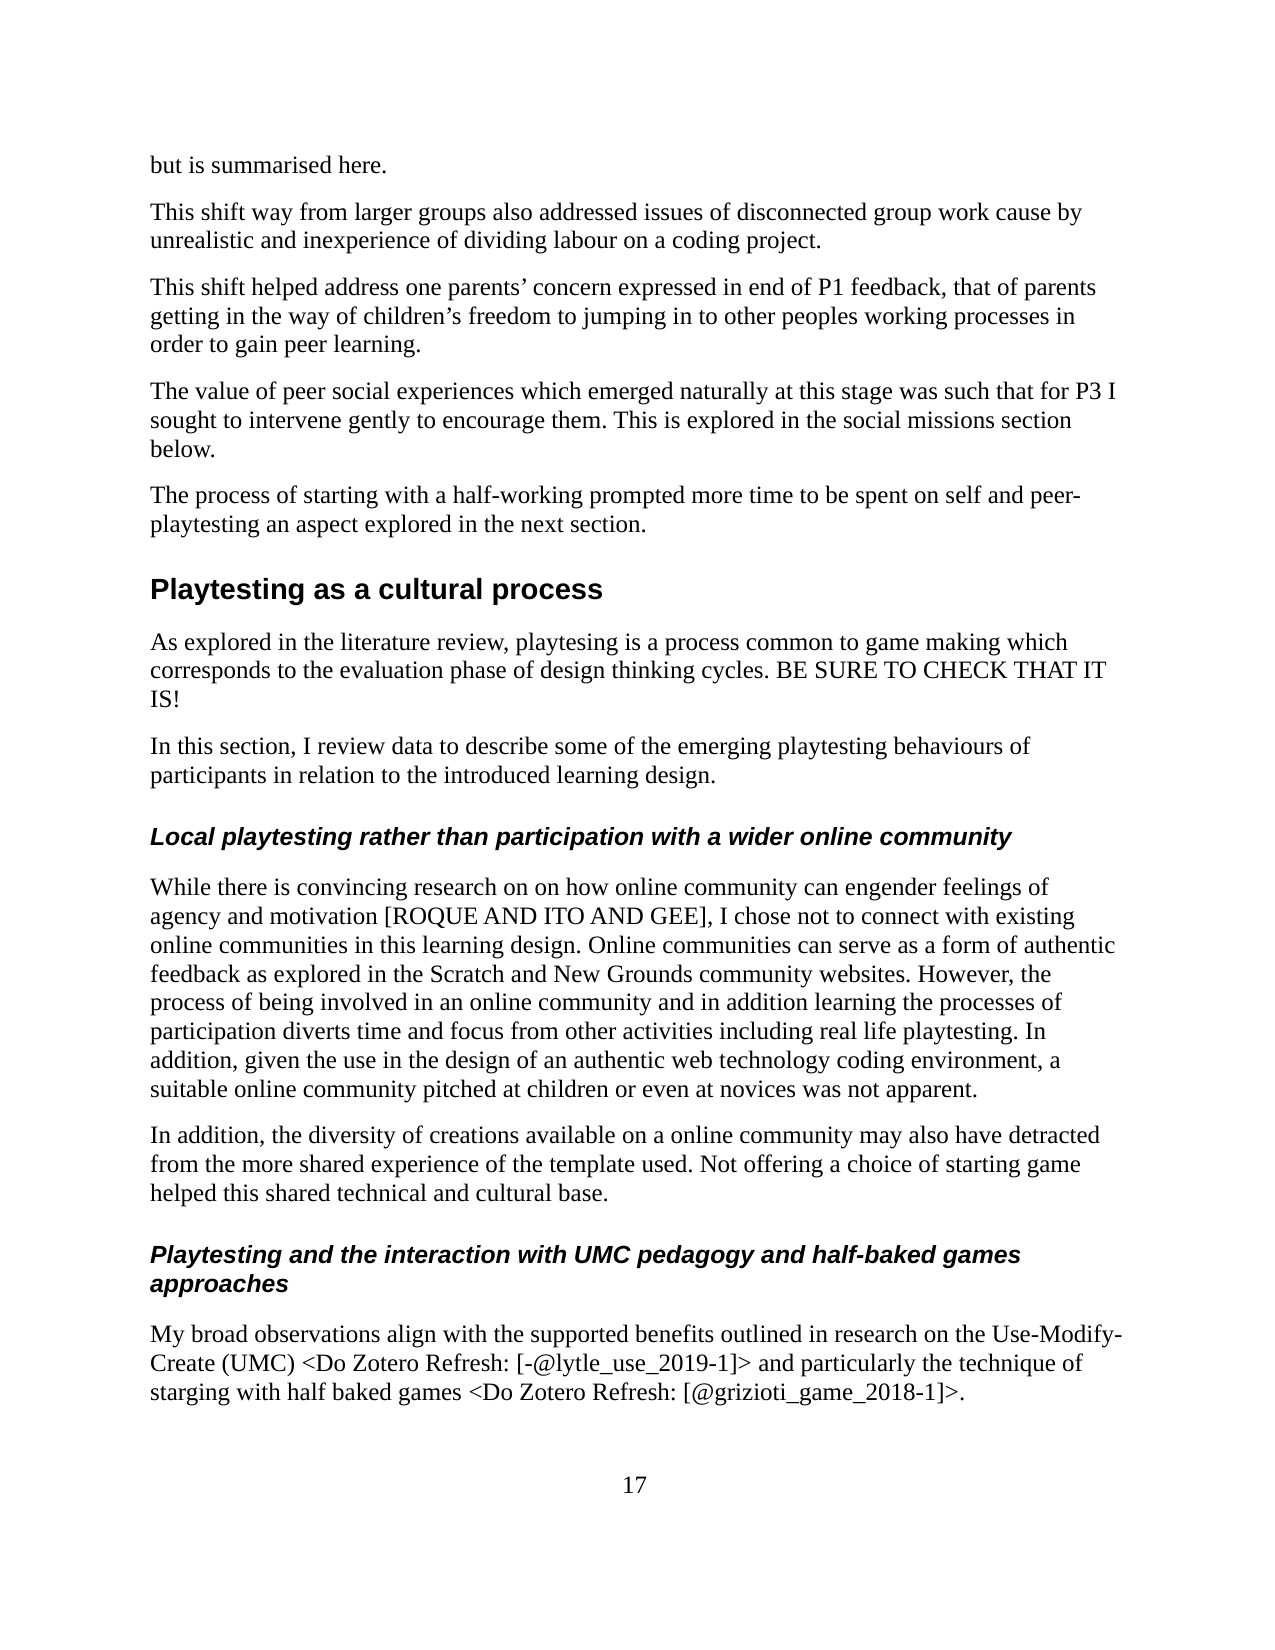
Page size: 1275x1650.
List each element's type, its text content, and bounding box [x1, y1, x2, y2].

text My broad observations align with the supported benefits outlined in research on the Use-Modify-Create (UMC) <Do Zotero Refresh: [-@lytle_use_2019-1]> and particularly the technique of starging with half baked games <Do Zotero Refresh: [@grizioti_game_2018-1]>. [150, 1319, 1125, 1405]
text The value of peer social experiences which emerged naturally at this stage was such that for P3 I sought to intervene gently to encourage them. This is explored in the social missions section below. [150, 376, 1125, 462]
text The process of starting with a half-working prompted more time to be spent on self and peer-playtesting an aspect explored in the next section. [150, 480, 1125, 538]
text As explored in the literature review, playtesing is a process common to game making which corresponds to the evaluation phase of design thinking cycles. BE SURE TO CHECK THAT IT IS! [150, 627, 1125, 713]
text This shift helped address one parents’ concern expressed in end of P1 feedback, that of parents getting in the way of children’s freedom to jumping in to other peoples working processes in order to gain peer learning. [150, 272, 1125, 358]
subtitle Local playtesting rather than participation with a wider online community [150, 822, 1125, 851]
text but is summarised here. [150, 150, 1125, 179]
text This shift way from larger groups also addressed issues of disconnected group work cause by unrealistic and inexperience of dividing labour on a coding project. [150, 197, 1125, 254]
text In addition, the diversity of creations available on a online community may also have detracted from the more shared experience of the template used. Not offering a choice of starting game helped this shared technical and cultural base. [150, 1120, 1125, 1207]
text While there is convincing research on on how online community can engender feelings of agency and motivation [ROQUE AND ITO AND GEE], I chose not to connect with existing online communities in this learning design. Online communities can serve as a form of authentic feedback as explored in the Scratch and New Grounds community websites. However, the process of being involved in an online community and in addition learning the processes of participation diverts time and focus from other activities including real life playtesting. In addition, given the use in the design of an authentic web technology coding environment, a suitable online community pitched at children or even at novices was not apparent. [150, 872, 1125, 1102]
text In this section, I review data to describe some of the emerging playtesting behaviours of participants in relation to the introduced learning design. [150, 731, 1125, 788]
subtitle Playtesting and the interaction with UMC pedagogy and half-baked games approaches [150, 1241, 1125, 1298]
subtitle Playtesting as a cultural process [150, 572, 1125, 605]
